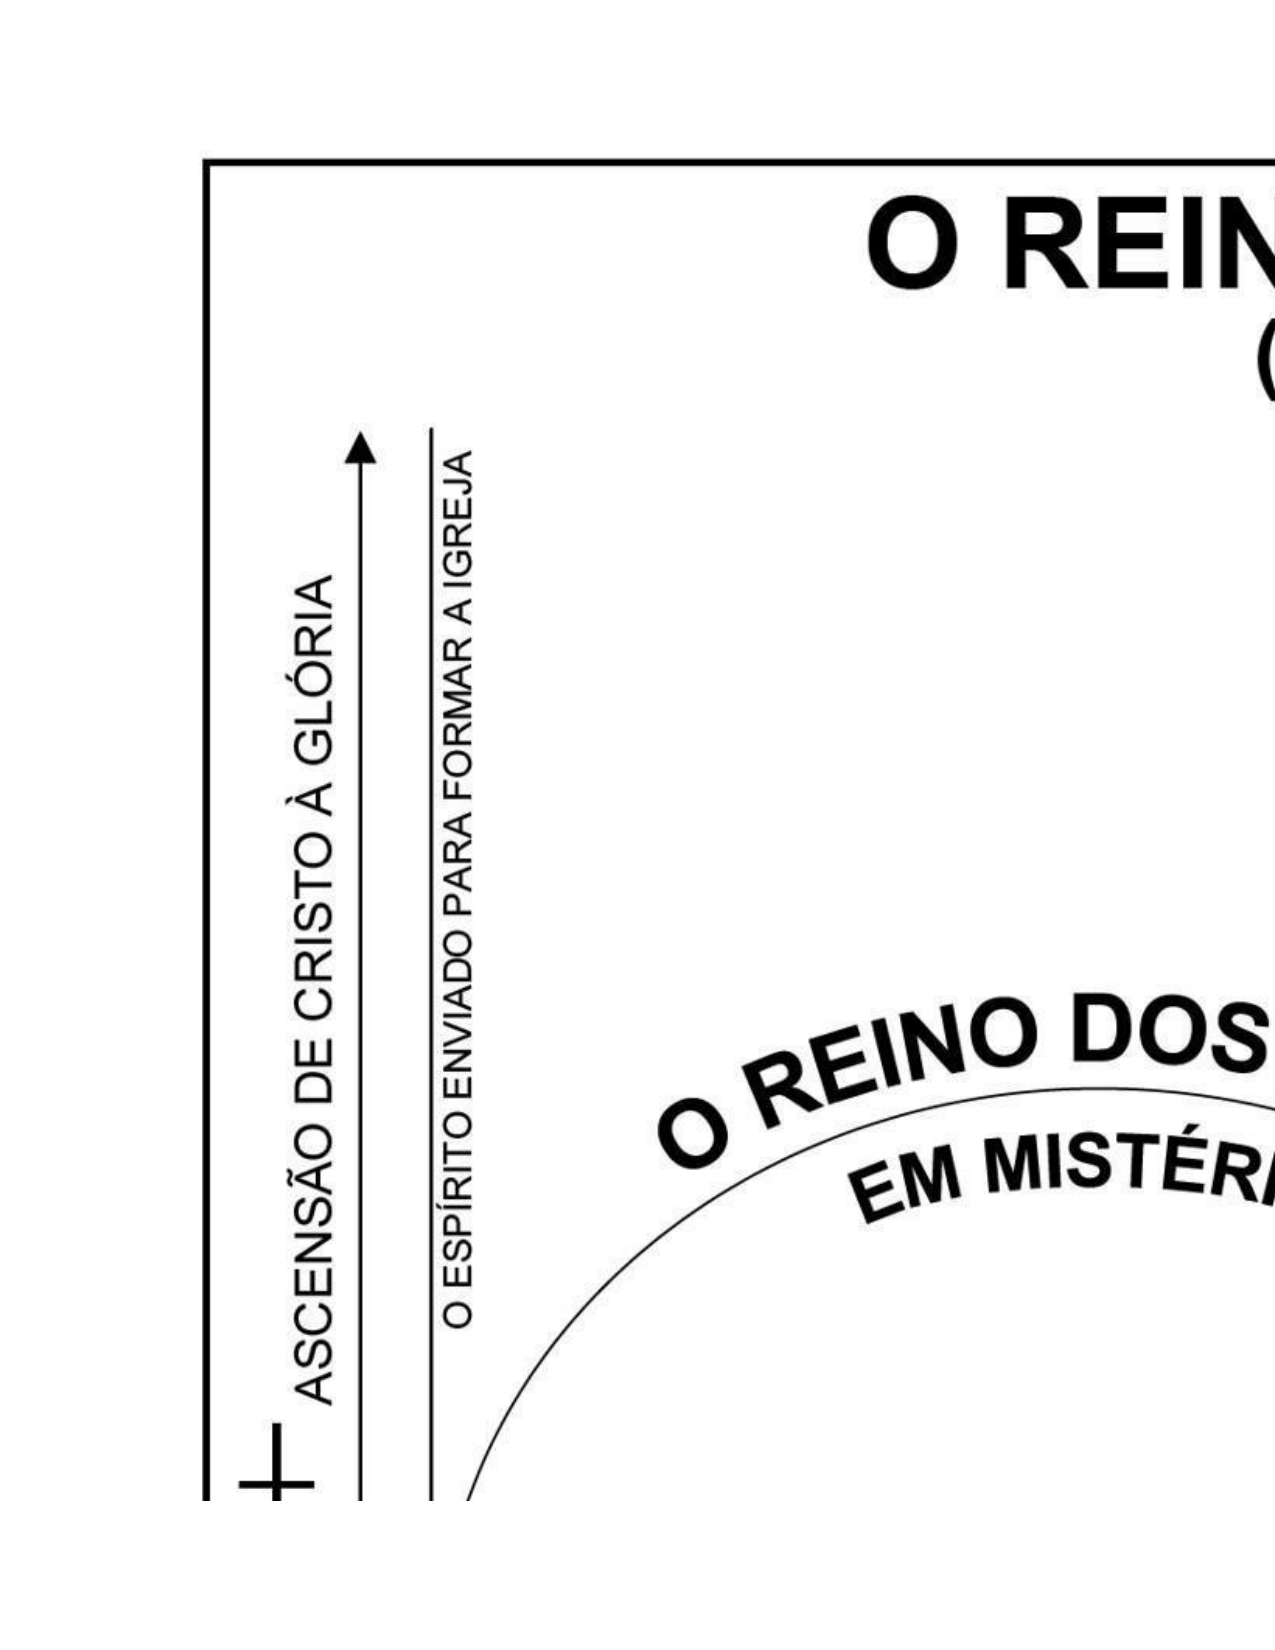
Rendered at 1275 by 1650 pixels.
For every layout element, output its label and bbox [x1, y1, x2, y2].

picture [187, 150, 1275, 1501]
